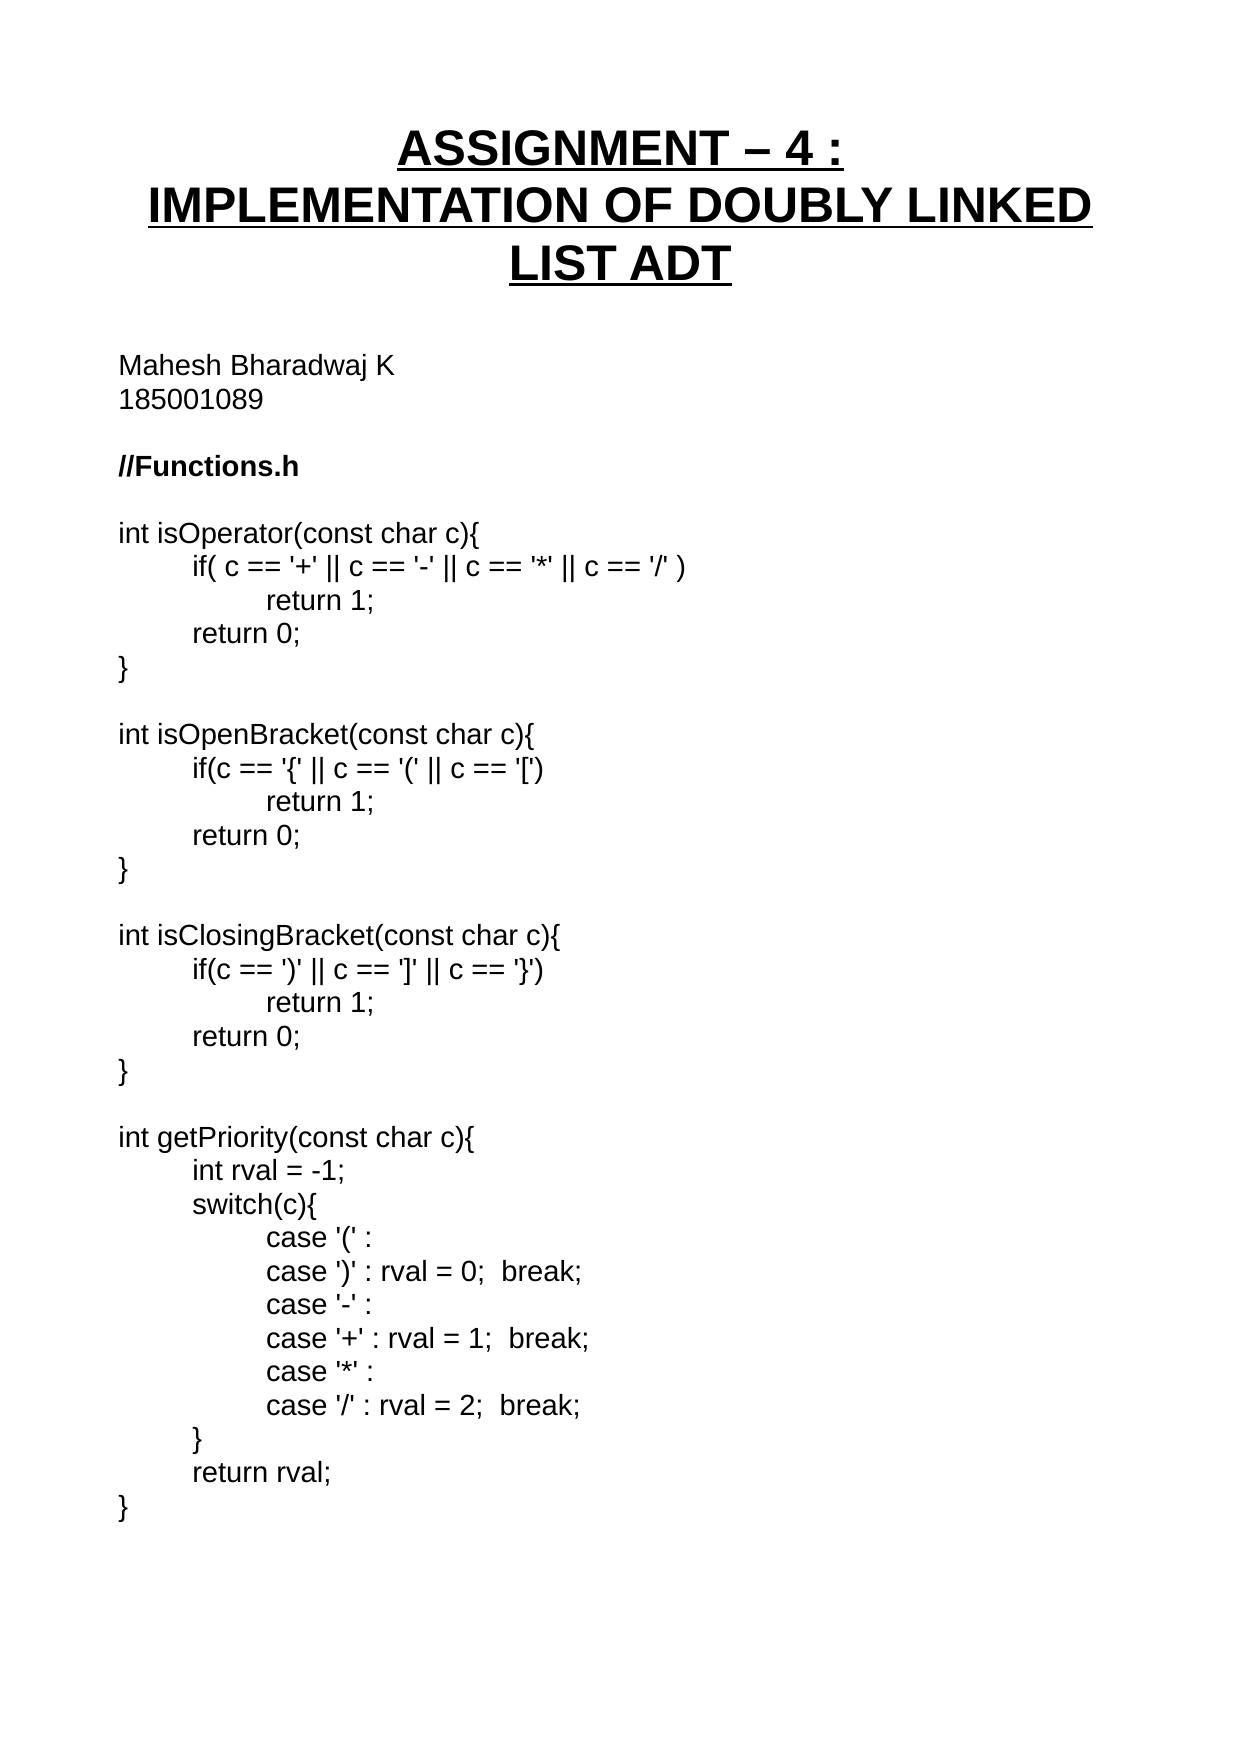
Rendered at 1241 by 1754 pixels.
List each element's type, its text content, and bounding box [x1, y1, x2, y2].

text case '-' : [118, 1287, 1122, 1321]
text return 0; [118, 616, 1122, 650]
text case '(' : [118, 1220, 1122, 1254]
text if( c == '+' || c == '-' || c == '*' || c == '/' ) [118, 549, 1122, 583]
text } [118, 1052, 1122, 1086]
text switch(c){ [118, 1187, 1122, 1220]
text Mahesh Bharadwaj K [118, 348, 1122, 382]
text case '*' : [118, 1354, 1122, 1388]
text } [118, 1421, 1122, 1455]
text //Functions.h [118, 449, 1122, 482]
text } [118, 1488, 1122, 1522]
text int isClosingBracket(const char c){ [118, 918, 1122, 952]
text ASSIGNMENT – 4 : [118, 118, 1122, 176]
text int isOpenBracket(const char c){ [118, 717, 1122, 751]
text if(c == ')' || c == ']' || c == '}') [118, 952, 1122, 985]
text if(c == '{' || c == '(' || c == '[') [118, 751, 1122, 784]
text int getPriority(const char c){ [118, 1119, 1122, 1153]
text return rval; [118, 1455, 1122, 1488]
text return 0; [118, 1019, 1122, 1052]
text return 1; [118, 784, 1122, 818]
text } [118, 650, 1122, 683]
text int rval = -1; [118, 1153, 1122, 1187]
text 185001089 [118, 382, 1122, 415]
text case ')' : rval = 0; break; [118, 1254, 1122, 1287]
text case '/' : rval = 2; break; [118, 1388, 1122, 1421]
text int isOperator(const char c){ [118, 516, 1122, 549]
text IMPLEMENTATION OF DOUBLY LINKED LIST ADT [118, 176, 1122, 291]
text } [118, 851, 1122, 885]
text return 0; [118, 818, 1122, 851]
text return 1; [118, 985, 1122, 1019]
text case '+' : rval = 1; break; [118, 1321, 1122, 1354]
text return 1; [118, 583, 1122, 616]
